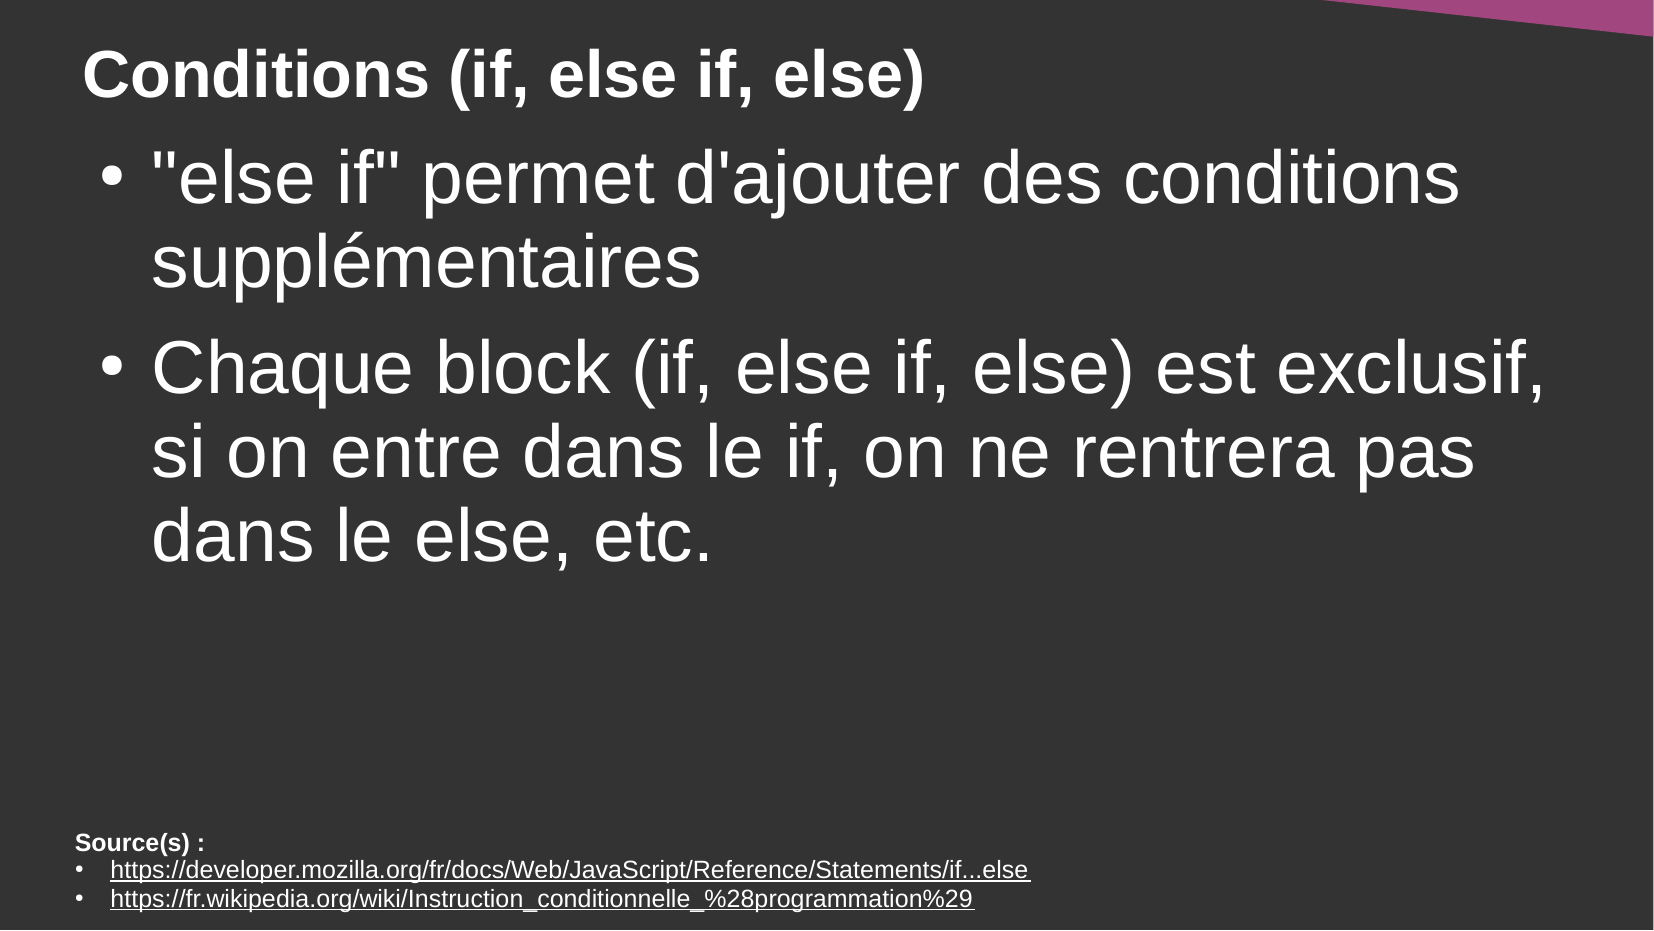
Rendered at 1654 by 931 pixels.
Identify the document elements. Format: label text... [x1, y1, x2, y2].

text_box Source(s) : https://developer.mozilla.org/fr/docs/Web/JavaScript/Reference/Statements/if...else https://fr.wikipedia.org/wiki/Instruction_conditionnelle_%28programmation%29 [60, 820, 1583, 920]
title Conditions (if, else if, else) [82, 37, 1571, 114]
list "else if" permet d'ajouter des conditions supplémentaires Chaque block (if, else if, else) est exclusif, si on entre dans le if, on ne rentrera pas dans le else, etc. [80, 135, 1620, 603]
text_box [1322, 0, 1654, 37]
